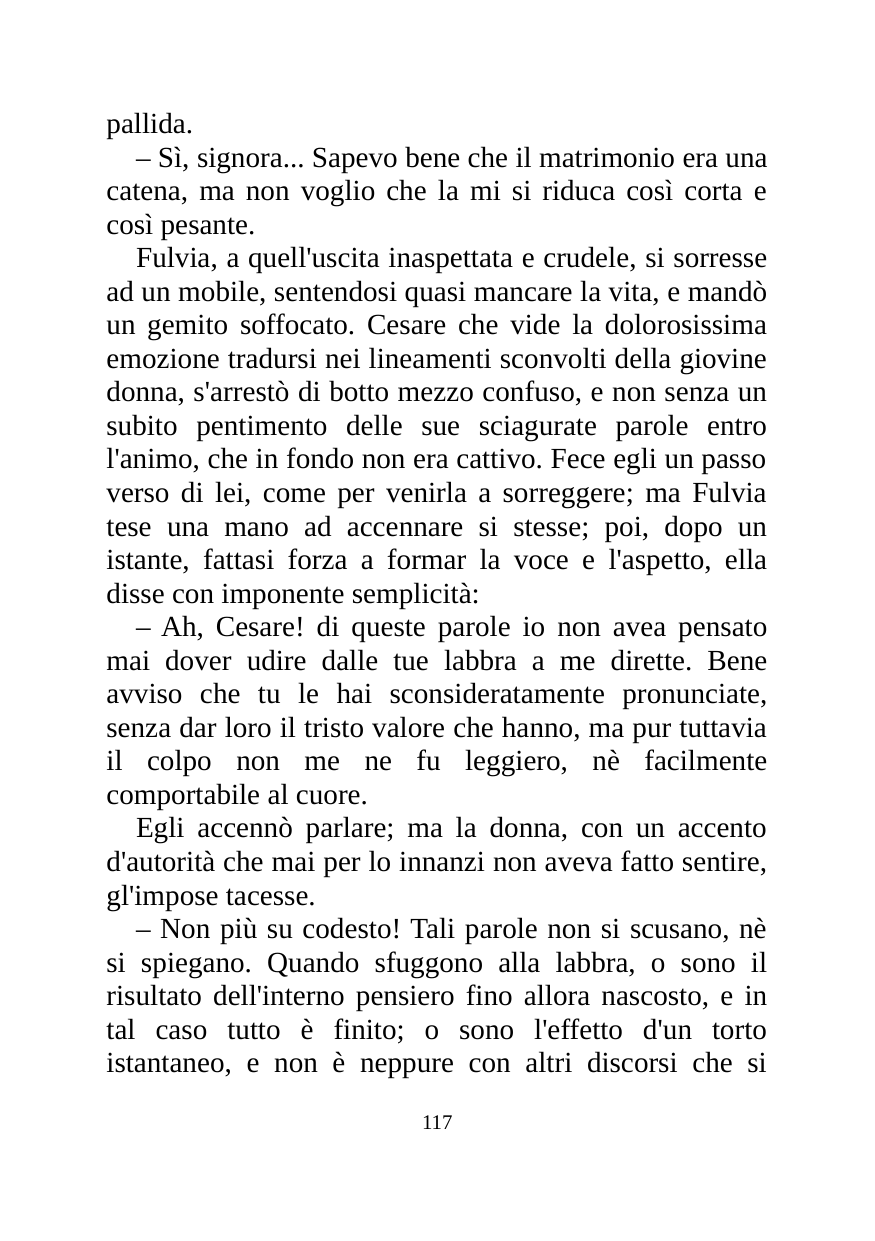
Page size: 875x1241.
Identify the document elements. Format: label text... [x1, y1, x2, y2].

text – Ah, Cesare! di queste parole io non avea pensato mai dover udire dalle tue labbra a me dirette. Bene avviso che tu le hai sconsideratamente pronunciate, senza dar loro il tristo valore che hanno, ma pur tuttavia il colpo non me ne fu leggiero, nè facilmente comportabile al cuore. [106, 609, 768, 811]
text – Sì, signora... Sapevo bene che il matrimonio era una catena, ma non voglio che la mi si riduca così corta e così pesante. [106, 140, 768, 240]
text Fulvia, a quell'uscita inaspettata e crudele, si sorresse ad un mobile, sentendosi quasi mancare la vita, e mandò un gemito soffocato. Cesare che vide la dolorosissima emozione tradursi nei lineamenti sconvolti della giovine donna, s'arrestò di botto mezzo confuso, e non senza un subito pentimento delle sue sciagurate parole entro l'animo, che in fondo non era cattivo. Fece egli un passo verso di lei, come per venirla a sorreggere; ma Fulvia tese una mano ad accennare si stesse; poi, dopo un istante, fattasi forza a formar la voce e l'aspetto, ella disse con imponente semplicità: [106, 240, 768, 609]
text – Non più su codesto! Tali parole non si scusano, nè si spiegano. Quando sfuggono alla labbra, o sono il risultato dell'interno pensiero fino allora nascosto, e in tal caso tutto è finito; o sono l'effetto d'un torto istantaneo, e non è neppure con altri discorsi che si [106, 911, 768, 1079]
text Egli accennò parlare; ma la donna, con un accento d'autorità che mai per lo innanzi non aveva fatto sentire, gl'impose tacesse. [106, 811, 768, 911]
text pallida. [106, 106, 768, 140]
